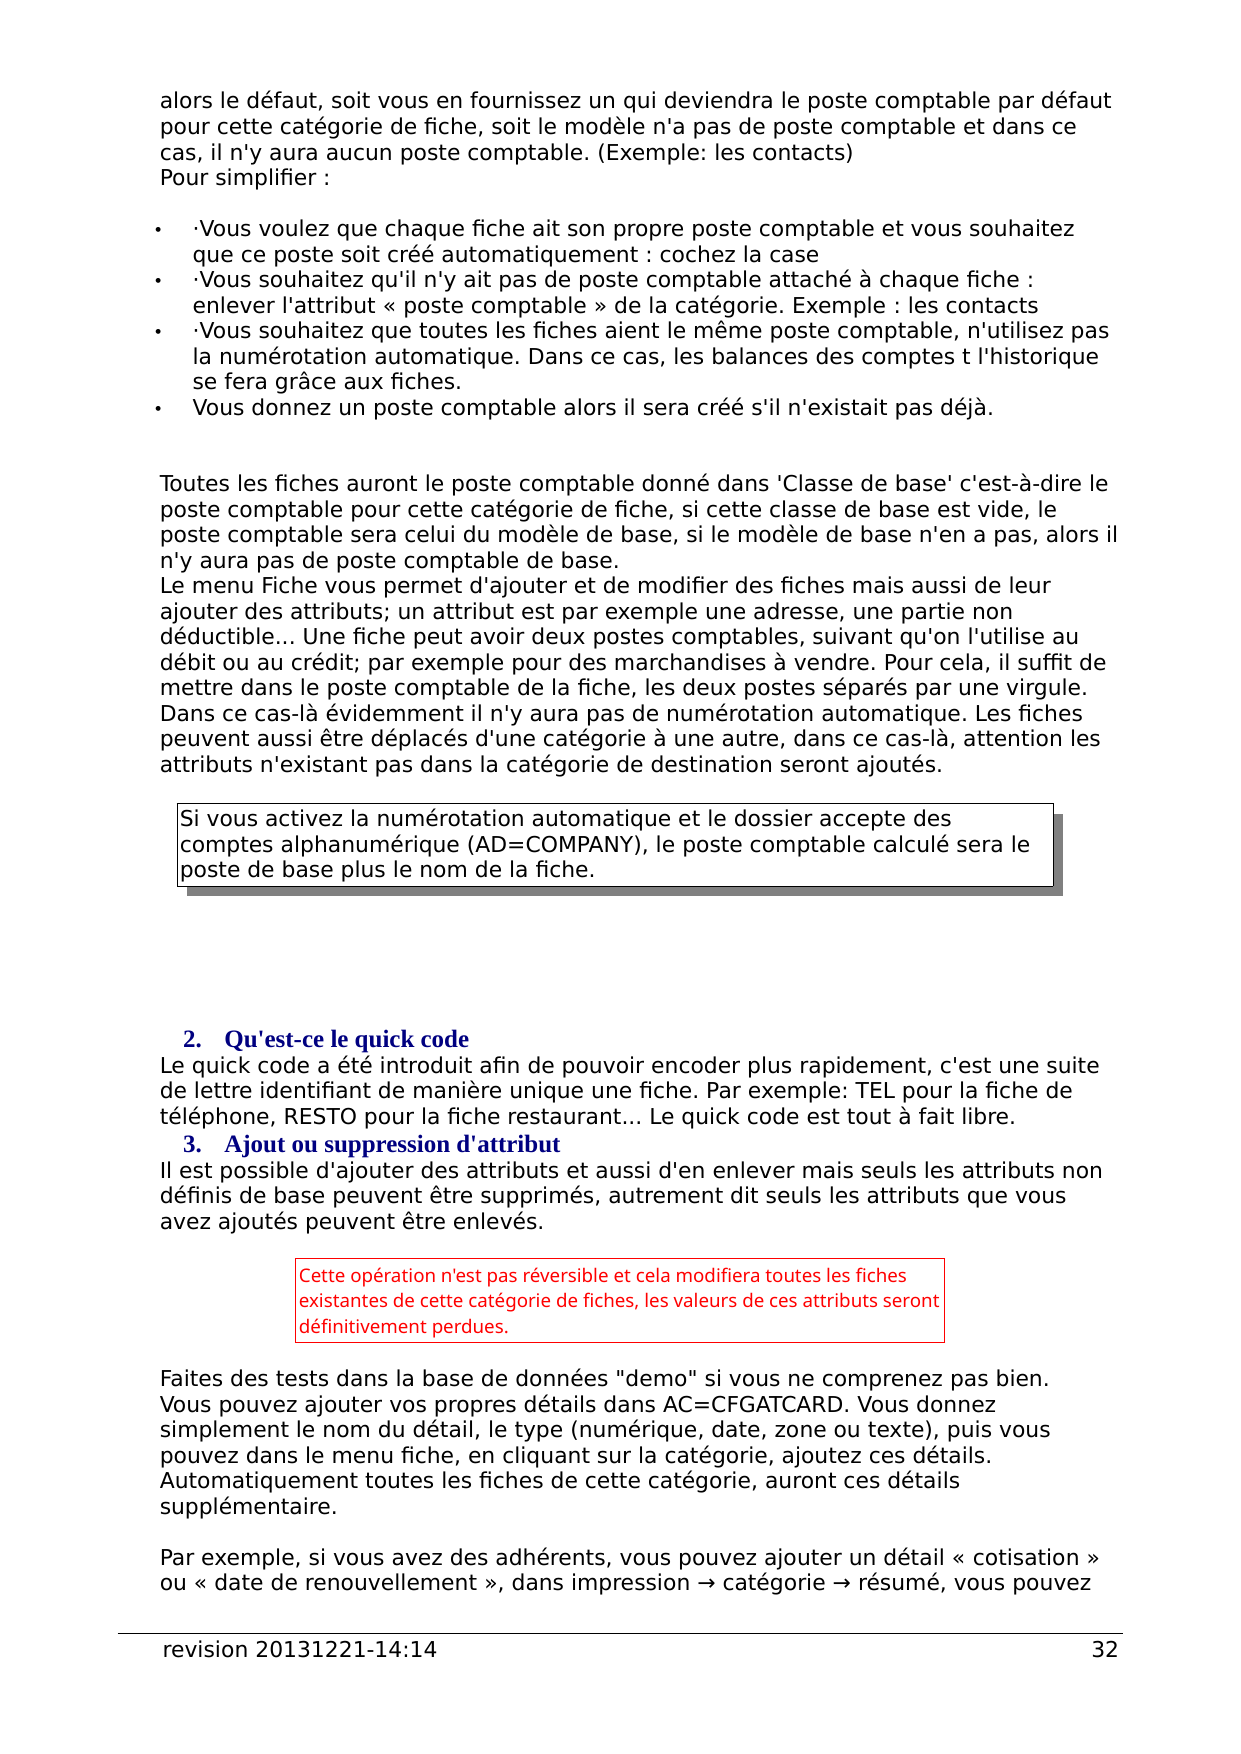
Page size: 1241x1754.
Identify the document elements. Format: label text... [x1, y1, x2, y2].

list ·Vous voulez que chaque fiche ait son propre poste comptable et vous souhaitez que ce poste soit créé automatiquement : cochez la case [155, 216, 1123, 267]
text Il est possible d'ajouter des attributs et aussi d'en enlever mais seuls les attributs non définis de base peuvent être supprimés, autrement dit seuls les attributs que vous avez ajoutés peuvent être enlevés. [159, 1158, 1123, 1234]
list ·Vous souhaitez qu'il n'y ait pas de poste comptable attaché à chaque fiche : enlever l'attribut « poste comptable » de la catégorie. Exemple : les contacts [155, 267, 1123, 318]
text Faites des tests dans la base de données "demo" si vous ne comprenez pas bien. [159, 1366, 1123, 1392]
text Toutes les fiches auront le poste comptable donné dans 'Classe de base' c'est-à-dire le poste comptable pour cette catégorie de fiche, si cette classe de base est vide, le poste comptable sera celui du modèle de base, si le modèle de base n'en a pas, alors il n'y aura pas de poste comptable de base. [159, 471, 1123, 573]
text Pour simplifier : [159, 165, 1123, 191]
list Vous donnez un poste comptable alors il sera créé s'il n'existait pas déjà. [155, 395, 1123, 420]
text Vous pouvez ajouter vos propres détails dans AC=CFGATCARD. Vous donnez simplement le nom du détail, le type (numérique, date, zone ou texte), puis vous pouvez dans le menu fiche, en cliquant sur la catégorie, ajoutez ces détails. Automatiquement toutes les fiches de cette catégorie, auront ces détails supplémentaire. [159, 1392, 1123, 1519]
subtitle Qu'est-ce le quick code [177, 1024, 1123, 1053]
text Si vous activez la numérotation automatique et le dossier accepte des comptes alphanumérique (AD=COMPANY), le poste comptable calculé sera le poste de base plus le nom de la fiche. [178, 804, 1053, 886]
list ·Vous souhaitez que toutes les fiches aient le même poste comptable, n'utilisez pas la numérotation automatique. Dans ce cas, les balances des comptes t l'historique se fera grâce aux fiches. [155, 318, 1123, 395]
text Le menu Fiche vous permet d'ajouter et de modifier des fiches mais aussi de leur ajouter des attributs; un attribut est par exemple une adresse, une partie non déductible... Une fiche peut avoir deux postes comptables, suivant qu'on l'utilise au débit ou au crédit; par exemple pour des marchandises à vendre. Pour cela, il suffit de mettre dans le poste comptable de la fiche, les deux postes séparés par une virgule. Dans ce cas-là évidemment il n'y aura pas de numérotation automatique. Les fiches peuvent aussi être déplacés d'une catégorie à une autre, dans ce cas-là, attention les attributs n'existant pas dans la catégorie de destination seront ajoutés. [159, 573, 1123, 778]
text Cette opération n'est pas réversible et cela modifiera toutes les fiches existantes de cette catégorie de fiches, les valeurs de ces attributs seront définitivement perdues. [296, 1259, 944, 1342]
subtitle Ajout ou suppression d'attribut [177, 1129, 1123, 1158]
text alors le défaut, soit vous en fournissez un qui deviendra le poste comptable par défaut pour cette catégorie de fiche, soit le modèle n'a pas de poste comptable et dans ce cas, il n'y aura aucun poste comptable. (Exemple: les contacts) [159, 88, 1123, 165]
text Le quick code a été introduit afin de pouvoir encoder plus rapidement, c'est une suite de lettre identifiant de manière unique une fiche. Par exemple: TEL pour la fiche de téléphone, RESTO pour la fiche restaurant... Le quick code est tout à fait libre. [159, 1053, 1123, 1129]
text Par exemple, si vous avez des adhérents, vous pouvez ajouter un détail « cotisation » ou « date de renouvellement », dans impression → catégorie → résumé, vous pouvez [159, 1545, 1123, 1596]
